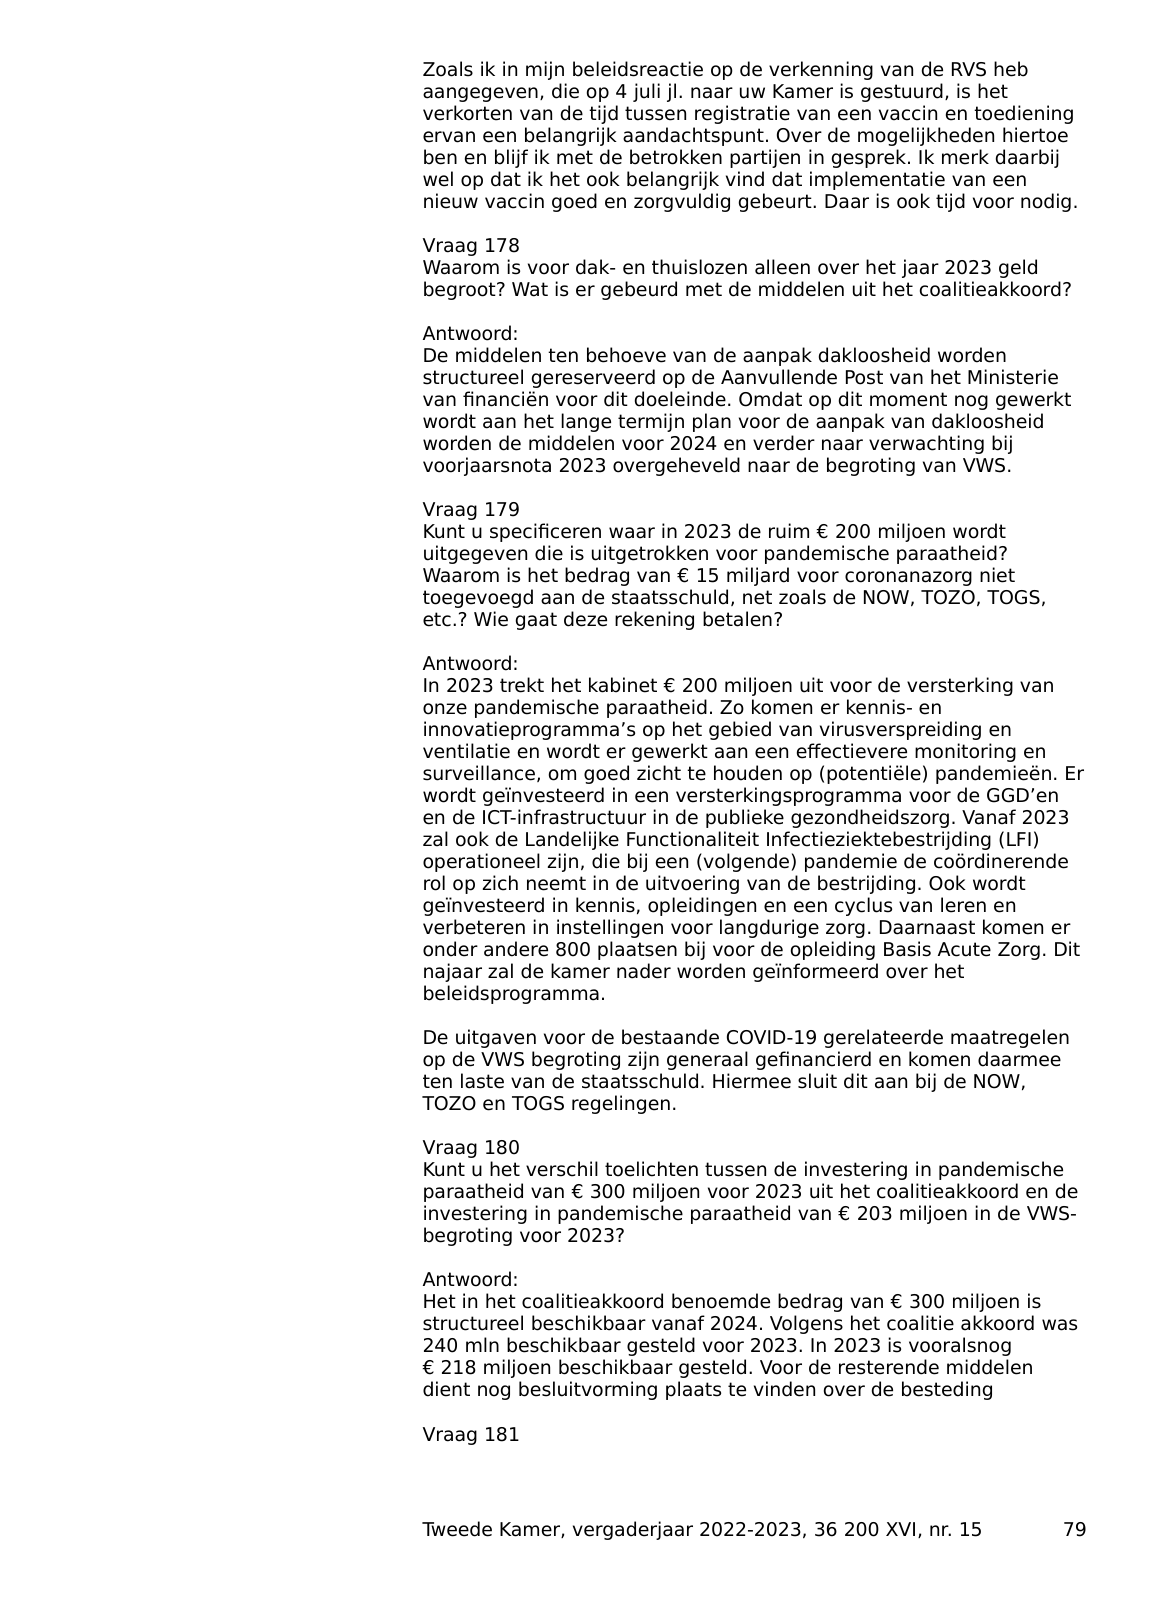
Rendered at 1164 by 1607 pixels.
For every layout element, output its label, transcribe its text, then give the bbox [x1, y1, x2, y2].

text Het in het coalitieakkoord benoemde bedrag van € 300 miljoen is structureel beschikbaar vanaf 2024. Volgens het coalitie akkoord was 240 mln beschikbaar gesteld voor 2023. In 2023 is vooralsnog € 218 miljoen beschikbaar gesteld. Voor de resterende middelen dient nog besluitvorming plaats te vinden over de besteding [422, 1291, 1087, 1401]
text Vraag 179 [422, 499, 1087, 521]
text Kunt u specificeren waar in 2023 de ruim € 200 miljoen wordt uitgegeven die is uitgetrokken voor pandemische paraatheid? Waarom is het bedrag van € 15 miljard voor coronanazorg niet toegevoegd aan de staatsschuld, net zoals de NOW, TOZO, TOGS, etc.? Wie gaat deze rekening betalen? [422, 521, 1087, 631]
text In 2023 trekt het kabinet € 200 miljoen uit voor de versterking van onze pandemische paraatheid. Zo komen er kennis- en innovatieprogramma’s op het gebied van virusverspreiding en ventilatie en wordt er gewerkt aan een effectievere monitoring en surveillance, om goed zicht te houden op (potentiële) pandemieën. Er wordt geïnvesteerd in een versterkingsprogramma voor de GGD’en en de ICT-infrastructuur in de publieke gezondheidszorg. Vanaf 2023 zal ook de Landelijke Functionaliteit Infectieziektebestrijding (LFI) operationeel zijn, die bij een (volgende) pandemie de coördinerende rol op zich neemt in de uitvoering van de bestrijding. Ook wordt geïnvesteerd in kennis, opleidingen en een cyclus van leren en verbeteren in instellingen voor langdurige zorg. Daarnaast komen er onder andere 800 plaatsen bij voor de opleiding Basis Acute Zorg. Dit najaar zal de kamer nader worden geïnformeerd over het beleidsprogramma. [422, 675, 1087, 1005]
text Antwoord: [422, 1269, 1087, 1291]
text De uitgaven voor de bestaande COVID-19 gerelateerde maatregelen op de VWS begroting zijn generaal gefinancierd en komen daarmee ten laste van de staatsschuld. Hiermee sluit dit aan bij de NOW, TOZO en TOGS regelingen. [422, 1027, 1087, 1115]
text Antwoord: [422, 653, 1087, 675]
text Antwoord: [422, 323, 1087, 345]
text Zoals ik in mijn beleidsreactie op de verkenning van de RVS heb aangegeven, die op 4 juli jl. naar uw Kamer is gestuurd, is het verkorten van de tijd tussen registratie van een vaccin en toediening ervan een belangrijk aandachtspunt. Over de mogelijkheden hiertoe ben en blijf ik met de betrokken partijen in gesprek. Ik merk daarbij wel op dat ik het ook belangrijk vind dat implementatie van een nieuw vaccin goed en zorgvuldig gebeurt. Daar is ook tijd voor nodig. [422, 59, 1087, 213]
text De middelen ten behoeve van de aanpak dakloosheid worden structureel gereserveerd op de Aanvullende Post van het Ministerie van financiën voor dit doeleinde. Omdat op dit moment nog gewerkt wordt aan het lange termijn plan voor de aanpak van dakloosheid worden de middelen voor 2024 en verder naar verwachting bij voorjaarsnota 2023 overgeheveld naar de begroting van VWS. [422, 345, 1087, 477]
text Vraag 181 [422, 1423, 1087, 1445]
text Vraag 178 [422, 235, 1087, 257]
text Kunt u het verschil toelichten tussen de investering in pandemische paraatheid van € 300 miljoen voor 2023 uit het coalitieakkoord en de investering in pandemische paraatheid van € 203 miljoen in de VWS-begroting voor 2023? [422, 1159, 1087, 1247]
text Waarom is voor dak- en thuislozen alleen over het jaar 2023 geld begroot? Wat is er gebeurd met de middelen uit het coalitieakkoord? [422, 257, 1087, 301]
text Vraag 180 [422, 1137, 1087, 1159]
